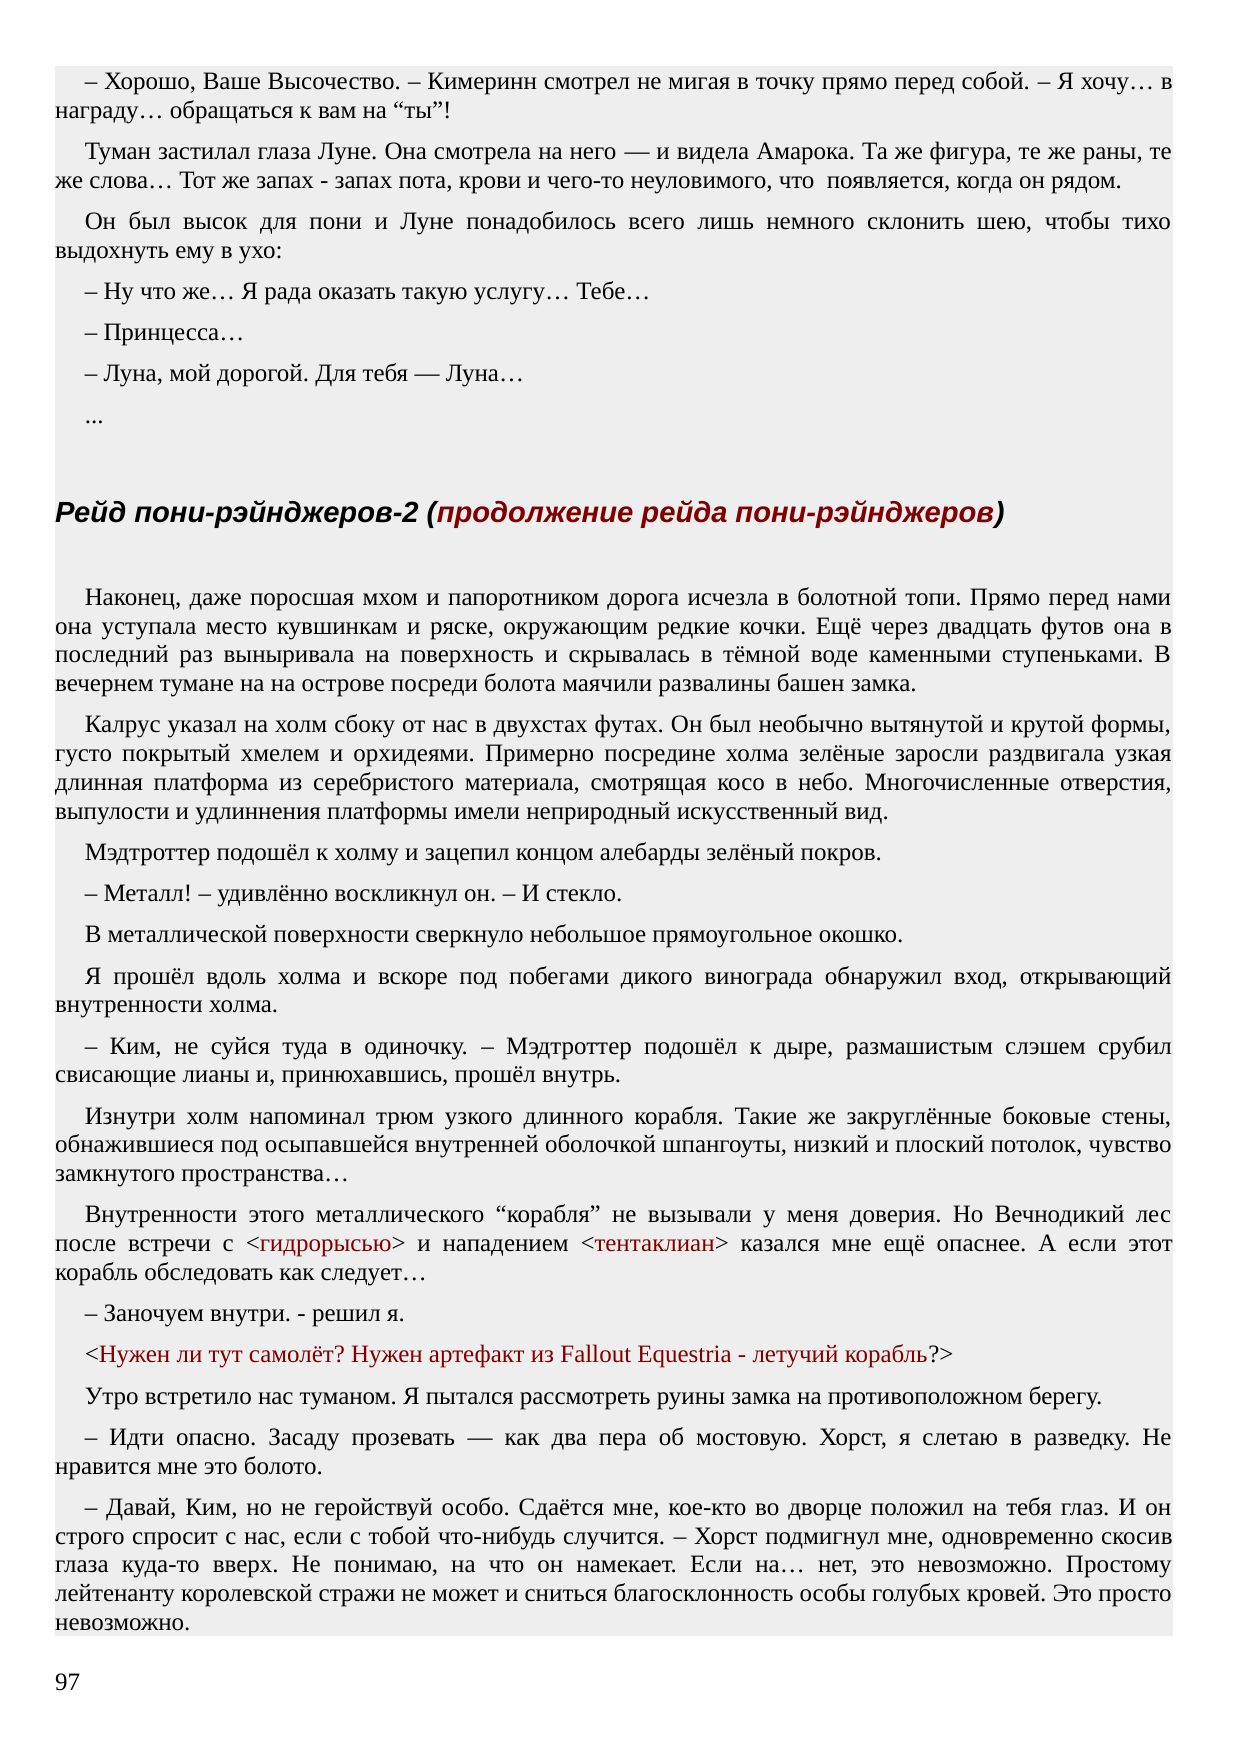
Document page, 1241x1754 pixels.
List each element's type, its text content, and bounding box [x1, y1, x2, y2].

text – Давай, Ким, но не геройствуй особо. Сдаётся мне, кое-кто во дворце положил на тебя глаз. И он строго спросит с нас, если с тобой что-нибудь случится. – Хорст подмигнул мне, одновременно скосив глаза куда-то вверх. Не понимаю, на что он намекает. Если на… нет, это невозможно. Простому лейтенанту королевской стражи не может и сниться благосклонность особы голубых кровей. Это просто невозможно. [55, 1492, 1173, 1636]
text Он был высок для пони и Луне понадобилось всего лишь немного склонить шею, чтобы тихо выдохнуть ему в ухо: [55, 206, 1173, 263]
text Мэдтроттер подошёл к холму и зацепил концом алебарды зелёный покров. [55, 837, 1173, 866]
text – Хорошо, Ваше Высочество. – Кимеринн смотрел не мигая в точку прямо перед собой. – Я хочу… в награду… обращаться к вам на “ты”! [55, 66, 1173, 123]
text Я прошёл вдоль холма и вскоре под побегами дикого винограда обнаружил вход, открывающий внутренности холма. [55, 961, 1173, 1018]
text – Заночуем внутри. - решил я. [55, 1298, 1173, 1327]
text Внутренности этого металлического “корабля” не вызывали у меня доверия. Но Вечнодикий лес после встречи с <гидрорысью> и нападением <тентаклиан> казался мне ещё опаснее. А если этот корабль обследовать как следует… [55, 1199, 1173, 1286]
text – Луна, мой дорогой. Для тебя — Луна… [55, 358, 1173, 387]
text ... [55, 400, 1173, 428]
text Наконец, даже поросшая мхом и папоротником дорога исчезла в болотной топи. Прямо перед нами она уступала место кувшинкам и ряске, окружающим редкие кочки. Ещё через двадцать футов она в последний раз выныривала на поверхность и скрывалась в тёмной воде каменными ступеньками. В вечернем тумане на на острове посреди болота маячили развалины башен замка. [55, 582, 1173, 697]
text – Ким, не суйся туда в одиночку. – Мэдтроттер подошёл к дыре, размашистым слэшем срубил свисающие лианы и, принюхавшись, прошёл внутрь. [55, 1031, 1173, 1088]
text Туман застилал глаза Луне. Она смотрела на него — и видела Амарока. Та же фигура, те же раны, те же слова… Тот же запах - запах пота, крови и чего-то неуловимого, что появляется, когда он рядом. [55, 136, 1173, 193]
text Изнутри холм напоминал трюм узкого длинного корабля. Такие же закруглённые боковые стены, обнажившиеся под осыпавшейся внутренней оболочкой шпангоуты, низкий и плоский потолок, чувство замкнутого пространства… [55, 1101, 1173, 1187]
text – Принцесса… [55, 317, 1173, 346]
text <Нужен ли тут самолёт? Нужен артефакт из Fallout Equestria - летучий корабль?> [55, 1339, 1173, 1368]
text Утро встретило нас туманом. Я пытался рассмотреть руины замка на противоположном берегу. [55, 1381, 1173, 1409]
text – Ну что же… Я рада оказать такую услугу… Тебе… [55, 276, 1173, 305]
text В металлической поверхности сверкнуло небольшое прямоугольное окошко. [55, 919, 1173, 948]
text – Идти опасно. Засаду прозевать — как два пера об мостовую. Хорст, я слетаю в разведку. Не нравится мне это болото. [55, 1422, 1173, 1479]
subtitle Рейд пони-рэйнджеров-2 (продолжение рейда пони-рэйнджеров) [55, 495, 1173, 528]
text – Металл! – удивлённо воскликнул он. – И стекло. [55, 878, 1173, 907]
text Калрус указал на холм сбоку от нас в двухстах футах. Он был необычно вытянутой и крутой формы, густо покрытый хмелем и орхидеями. Примерно посредине холма зелёные заросли раздвигала узкая длинная платформа из серебристого материала, смотрящая косо в небо. Многочисленные отверстия, выпулости и удлиннения платформы имели неприродный искусственный вид. [55, 709, 1173, 824]
